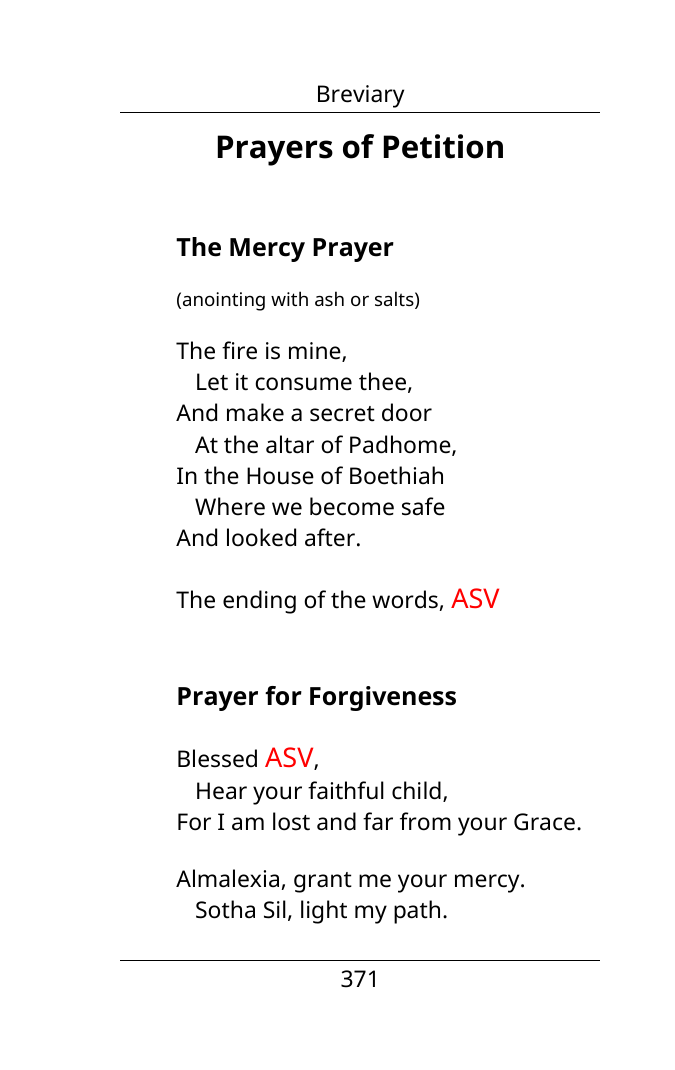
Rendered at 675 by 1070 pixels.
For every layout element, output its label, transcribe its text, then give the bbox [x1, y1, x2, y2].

text Where we become safe [195, 491, 600, 522]
text The Mercy Prayer [176, 230, 600, 264]
text (anointing with ash or salts) [176, 287, 600, 312]
text Sotha Sil, light my path. [195, 894, 600, 926]
text The fire is mine, [176, 335, 600, 366]
text Prayer for Forgiveness [176, 678, 600, 713]
text Let it consume thee, [195, 366, 600, 397]
text Prayers of Petition [120, 125, 600, 167]
text Almalexia, grant me your mercy. [176, 863, 600, 894]
text At the altar of Padhome, [195, 429, 600, 460]
text The ending of the words, ASV [176, 579, 600, 616]
text Hear your faithful child, [195, 775, 600, 806]
text And make a secret door [176, 397, 600, 429]
text And looked after. [176, 522, 600, 554]
text For I am lost and far from your Grace. [176, 806, 600, 837]
text Blessed ASV, [176, 738, 600, 775]
text In the House of Boethiah [176, 460, 600, 491]
